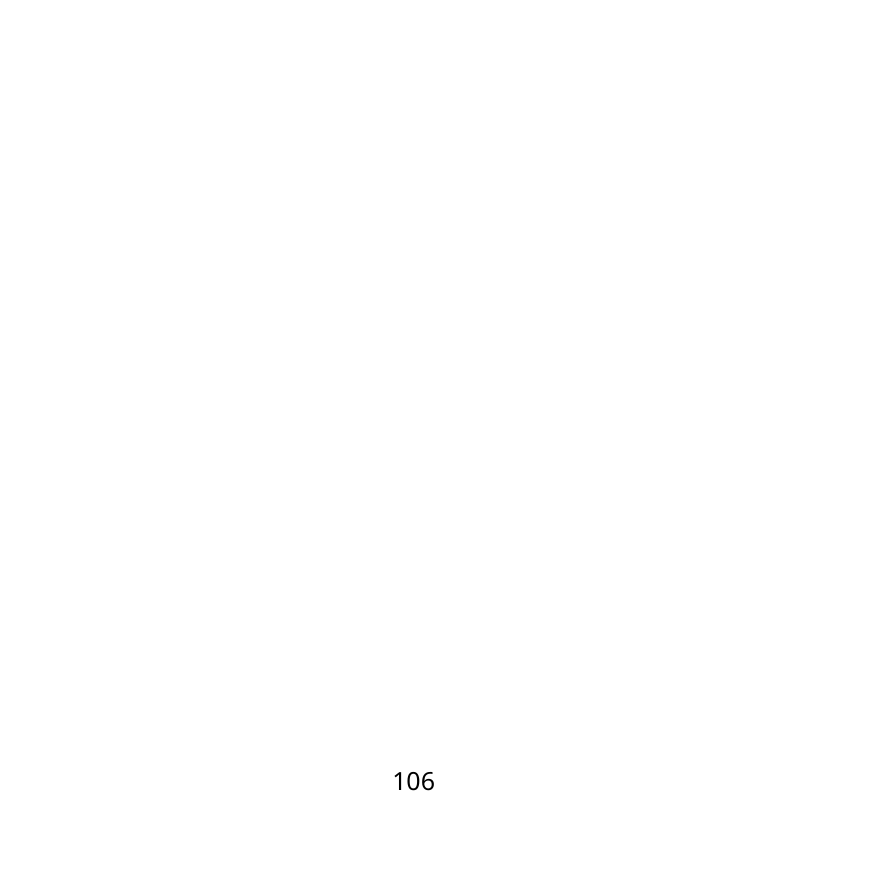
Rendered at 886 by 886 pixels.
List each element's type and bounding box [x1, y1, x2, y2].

table_cell [59, 117, 413, 145]
table_header [413, 89, 768, 117]
table_cell [413, 117, 768, 145]
table_header [59, 89, 413, 117]
